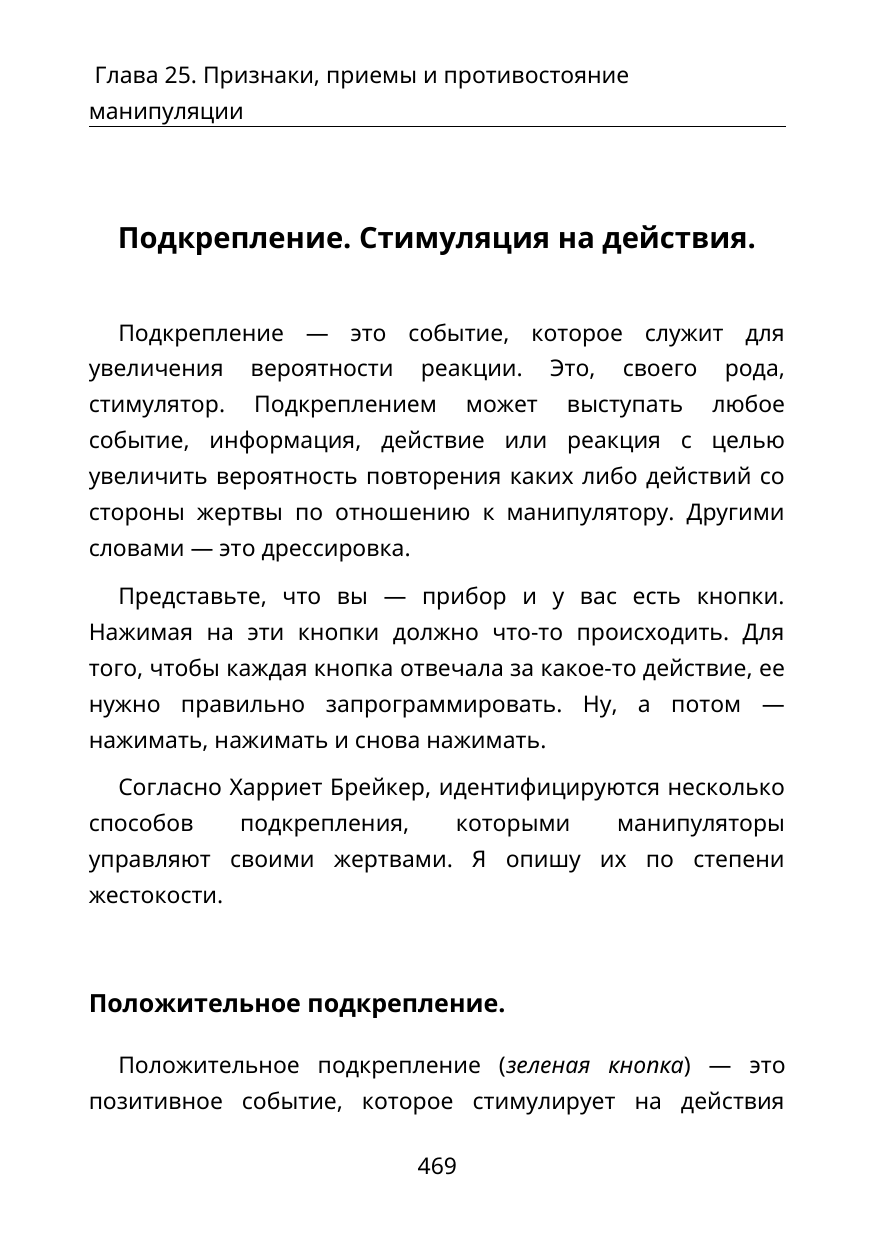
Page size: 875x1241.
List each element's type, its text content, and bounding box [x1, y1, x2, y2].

text Представьте, что вы — прибор и у вас есть кнопки. Нажимая на эти кнопки должно что-то происходить. Для того, чтобы каждая кнопка отвечала за какое-то действие, ее нужно правильно запрограммировать. Ну, а потом — нажимать, нажимать и снова нажимать. [88, 580, 786, 755]
text Согласно Харриет Брейкер, идентифицируются несколько способов подкрепления, которыми манипуляторы управляют своими жертвами. Я опишу их по степени жестокости. [88, 771, 786, 910]
text Подкрепление — это событие, которое служит для увеличения вероятности реакции. Это, своего рода, стимулятор. Подкреплением может выступать любое событие, информация, действие или реакция с целью увеличить вероятность повторения каких либо действий со стороны жертвы по отношению к манипулятору. Другими словами — это дрессировка. [88, 316, 786, 563]
text Положительное подкрепление (зеленая кнопка) — это позитивное событие, которое стимулирует на действия [88, 1049, 786, 1117]
subtitle Подкрепление. Стимуляция на действия. [88, 215, 786, 257]
subtitle Положительное подкрепление. [88, 986, 786, 1020]
